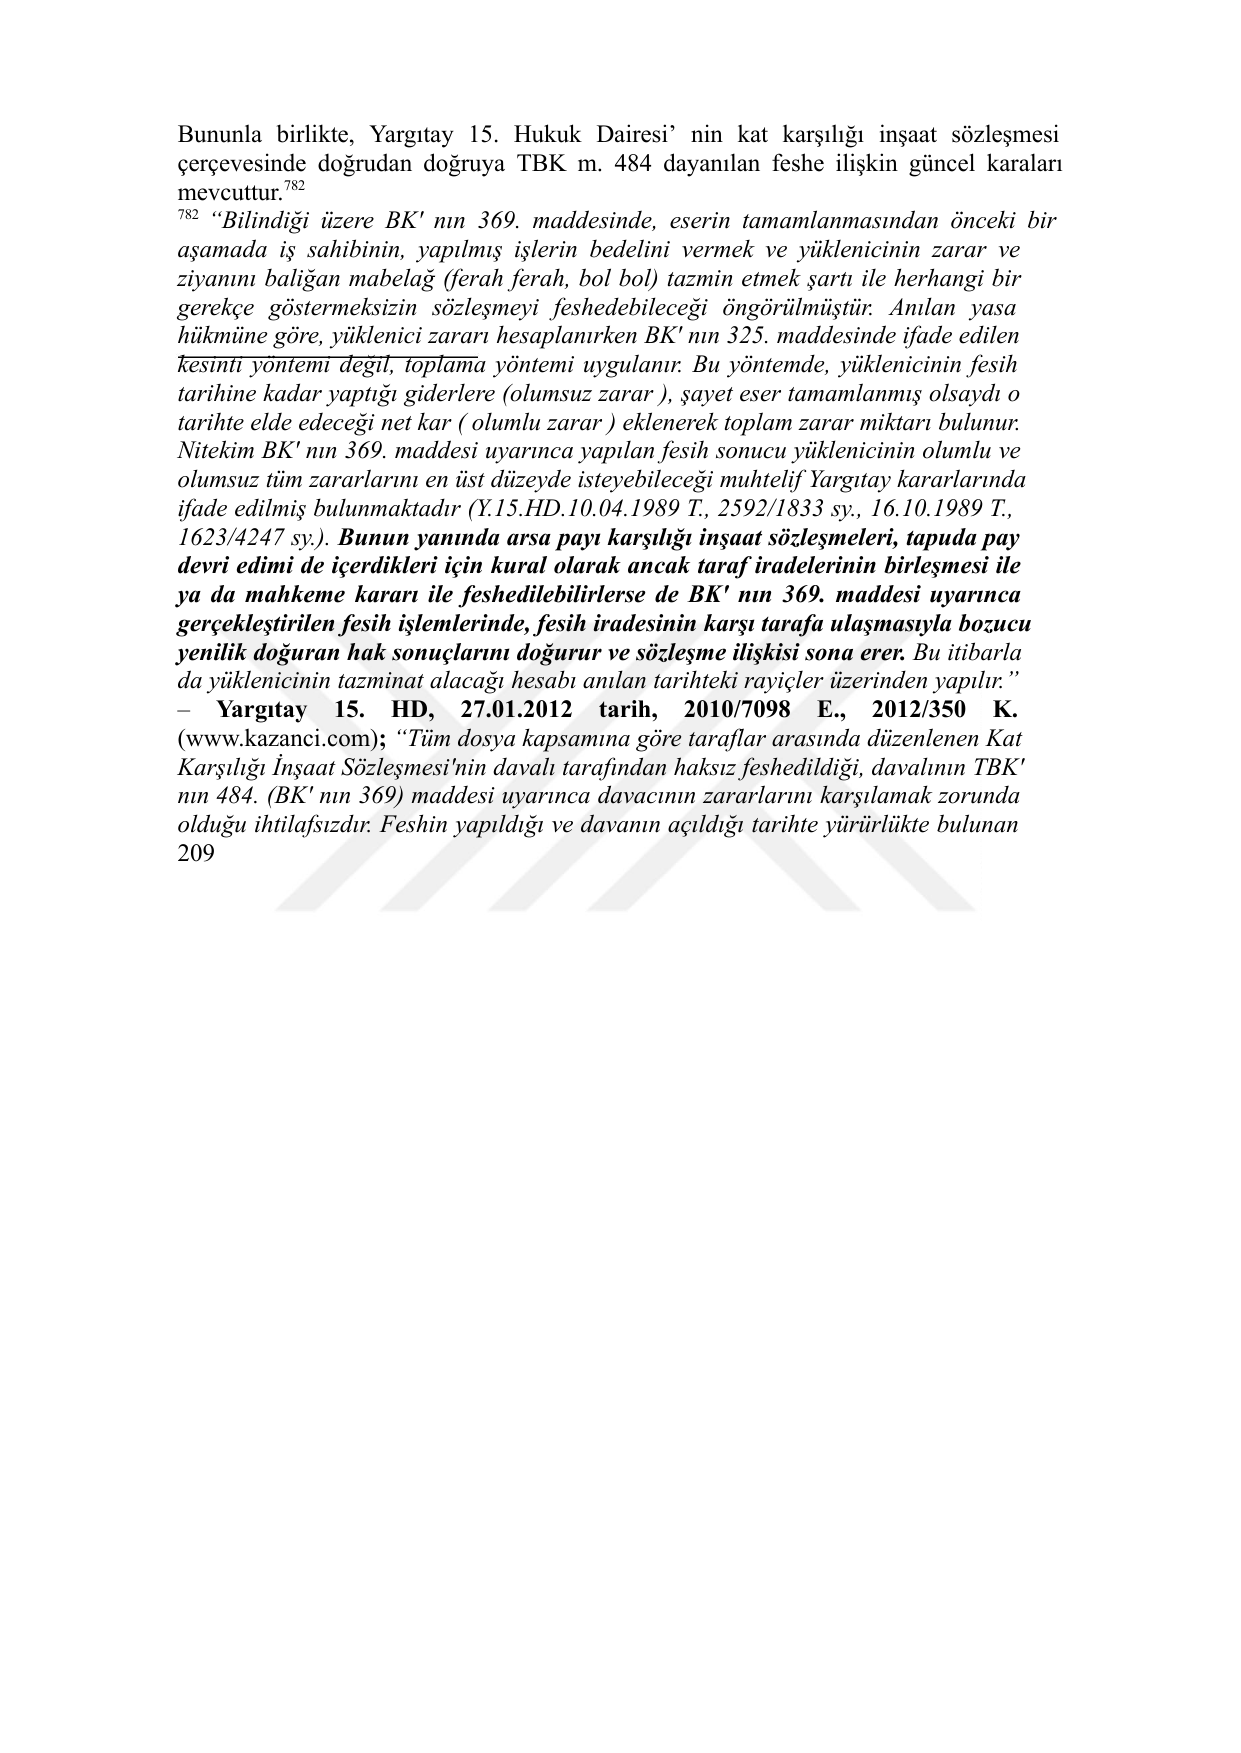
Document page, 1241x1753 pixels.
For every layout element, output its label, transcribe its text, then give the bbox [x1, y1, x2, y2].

text gerçekleştirilen fesih işlemlerinde, fesih iradesinin karşı tarafa ulaşmasıyla bozucu [177, 608, 1230, 637]
text olduğu ihtilafsızdır. Feshin yapıldığı ve davanın açıldığı tarihte yürürlükte bulunan [177, 809, 1230, 838]
text tarihine kadar yaptığı giderlere (olumsuz zarar ), şayet eser tamamlanmış olsaydı o [177, 378, 1230, 407]
text gerekçe göstermeksizin sözleşmeyi feshedebileceği öngörülmüştür. Anılan yasa [177, 292, 1230, 321]
text çerçevesinde doğrudan doğruya TBK m. 484 dayanılan feshe ilişkin güncel karaları [177, 148, 1230, 177]
text ifade edilmiş bulunmaktadır (Y.15.HD.10.04.1989 T., 2592/1833 sy., 16.10.1989 T., [177, 493, 1230, 522]
text Karşılığı İnşaat Sözleşmesi'nin davalı tarafından haksız feshedildiği, davalının TBK' [177, 752, 1230, 781]
picture [175, 353, 480, 360]
text tarihte elde edeceği net kar ( olumlu zarar ) eklenerek toplam zarar miktarı bulunur. [177, 407, 1230, 436]
picture [206, 845, 211, 854]
text da yüklenicinin tazminat alacağı hesabı anılan tarihteki rayiçler üzerinden yapılır.” [177, 666, 1230, 694]
text devri edimi de içerdikleri için kural olarak ancak taraf iradelerinin birleşmesi ile [177, 551, 1230, 579]
text olumsuz tüm zararlarını en üst düzeyde isteyebileceği muhtelif Yargıtay kararlarında [177, 464, 1230, 493]
text hükmüne göre, yüklenici zararı hesaplanırken BK' nın 325. maddesinde ifade edilen [177, 321, 1230, 349]
text aşamada iş sahibinin, yapılmış işlerin bedelini vermek ve yüklenicinin zarar ve [177, 234, 1230, 263]
text Nitekim BK' nın 369. maddesi uyarınca yapılan fesih sonucu yüklenicinin olumlu ve [177, 436, 1230, 464]
text ziyanını baliğan mabelağ (ferah ferah, bol bol) tazmin etmek şartı ile herhangi bir [177, 263, 1230, 292]
text kesinti yöntemi değil, toplama yöntemi uygulanır. Bu yöntemde, yüklenicinin fesih [177, 349, 1230, 378]
text 782 “Bilindiği üzere BK' nın 369. maddesinde, eserin tamamlanmasından önceki bir [177, 206, 1230, 234]
text – Yargıtay 15. HD, 27.01.2012 tarih, 2010/7098 E., 2012/350 K. [177, 694, 1230, 723]
picture [975, 621, 980, 630]
text 1623/4247 sy.). Bunun yanında arsa payı karşılığı inşaat sözleşmeleri, tapuda pay [177, 522, 1230, 551]
text yenilik doğuran hak sonuçlarını doğurur ve sözleşme ilişkisi sona erer. Bu itibarla [177, 637, 1230, 666]
text Bununla birlikte, Yargıtay 15. Hukuk Dairesi’ nin kat karşılığı inşaat sözleşmesi [177, 119, 1230, 148]
text mevcuttur.782 [177, 177, 1230, 206]
picture [206, 612, 982, 921]
text 209 [177, 838, 1230, 867]
text (www.kazanci.com); “Tüm dosya kapsamına göre taraflar arasında düzenlenen Kat [177, 723, 1230, 752]
text nın 484. (BK' nın 369) maddesi uyarınca davacının zararlarını karşılamak zorunda [177, 781, 1230, 809]
text ya da mahkeme kararı ile feshedilebilirlerse de BK' nın 369. maddesi uyarınca [177, 579, 1230, 608]
